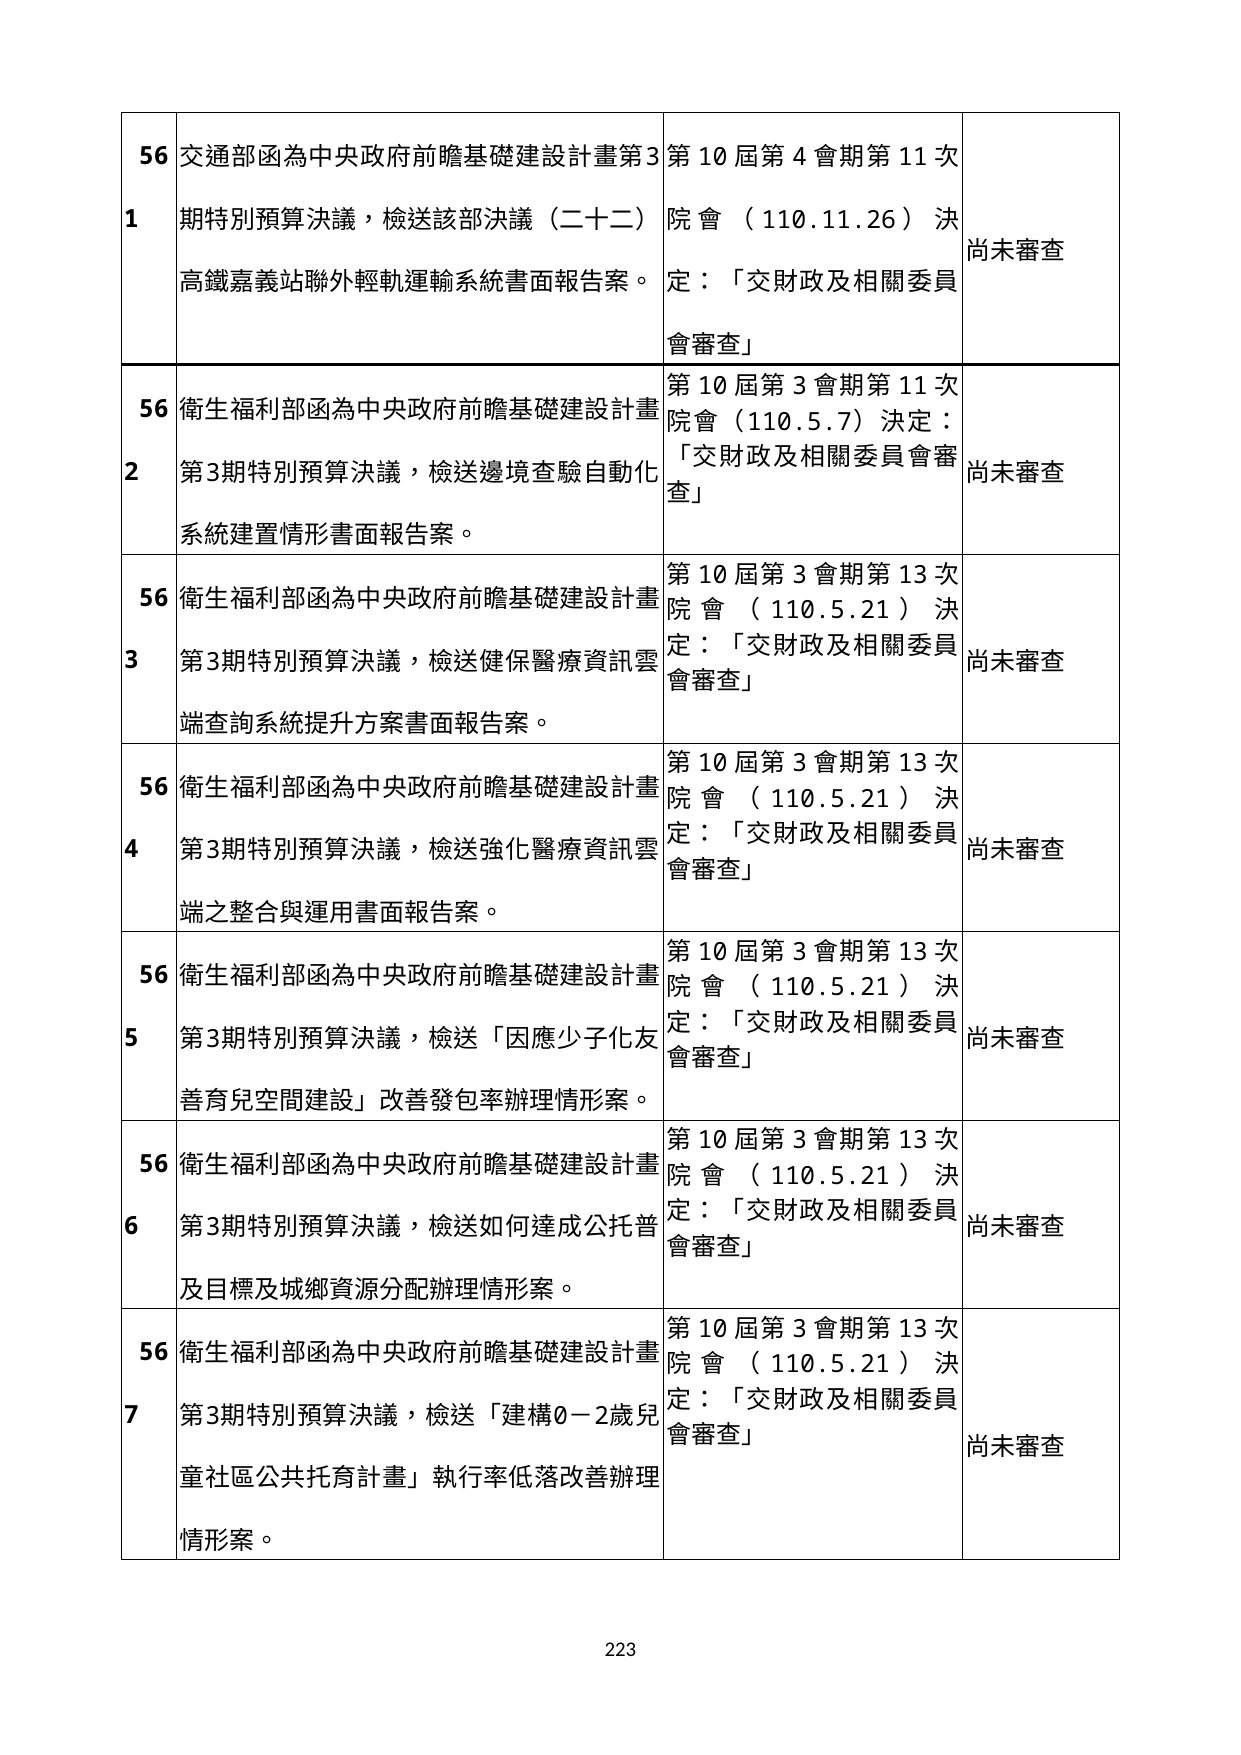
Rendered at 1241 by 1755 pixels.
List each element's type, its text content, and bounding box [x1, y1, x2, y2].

table_cell [122, 1121, 176, 1308]
table_cell 第10屆第3會期第13次院會（110.5.21）決定：「交財政及相關委員會審查」 [664, 1309, 962, 1559]
table_cell [122, 932, 176, 1119]
table_cell 衛生福利部函為中央政府前瞻基礎建設計畫第3期特別預算決議，檢送邊境查驗自動化系統建置情形書面報告案。 [177, 366, 663, 554]
table_cell 衛生福利部函為中央政府前瞻基礎建設計畫第3期特別預算決議，檢送健保醫療資訊雲端查詢系統提升方案書面報告案。 [177, 555, 663, 742]
table_cell 衛生福利部函為中央政府前瞻基礎建設計畫第3期特別預算決議，檢送如何達成公托普及目標及城鄉資源分配辦理情形案。 [177, 1121, 663, 1308]
table_cell 第10屆第4會期第11次院會（110.11.26）決定：「交財政及相關委員會審查」 [664, 113, 962, 363]
table_cell 第10屆第3會期第11次院會（110.5.7）決定：「交財政及相關委員會審查」 [664, 366, 962, 554]
table_cell 尚未審查 [963, 1309, 1119, 1559]
table_cell 衛生福利部函為中央政府前瞻基礎建設計畫第3期特別預算決議，檢送強化醫療資訊雲端之整合與運用書面報告案。 [177, 744, 663, 931]
table_cell [122, 366, 176, 554]
table_cell 衛生福利部函為中央政府前瞻基礎建設計畫第3期特別預算決議，檢送「建構0－2歲兒童社區公共托育計畫」執行率低落改善辦理情形案。 [177, 1309, 663, 1559]
table_cell [122, 113, 176, 363]
table_cell 尚未審查 [963, 932, 1119, 1119]
table_cell 尚未審查 [963, 1121, 1119, 1308]
table_cell 第10屆第3會期第13次院會（110.5.21）決定：「交財政及相關委員會審查」 [664, 555, 962, 742]
table_cell [122, 555, 176, 742]
table_cell 尚未審查 [963, 744, 1119, 931]
table_cell [122, 744, 176, 931]
table_cell 衛生福利部函為中央政府前瞻基礎建設計畫第3期特別預算決議，檢送「因應少子化友善育兒空間建設」改善發包率辦理情形案。 [177, 932, 663, 1119]
table_cell 尚未審查 [963, 366, 1119, 554]
table_cell 尚未審查 [963, 113, 1119, 363]
table_cell [122, 1309, 176, 1559]
table_cell 第10屆第3會期第13次院會（110.5.21）決定：「交財政及相關委員會審查」 [664, 932, 962, 1119]
table_cell 尚未審查 [963, 555, 1119, 742]
table_cell 第10屆第3會期第13次院會（110.5.21）決定：「交財政及相關委員會審查」 [664, 744, 962, 931]
table_cell 第10屆第3會期第13次院會（110.5.21）決定：「交財政及相關委員會審查」 [664, 1121, 962, 1308]
table_cell 交通部函為中央政府前瞻基礎建設計畫第3期特別預算決議，檢送該部決議（二十二）高鐵嘉義站聯外輕軌運輸系統書面報告案。 [177, 113, 663, 363]
